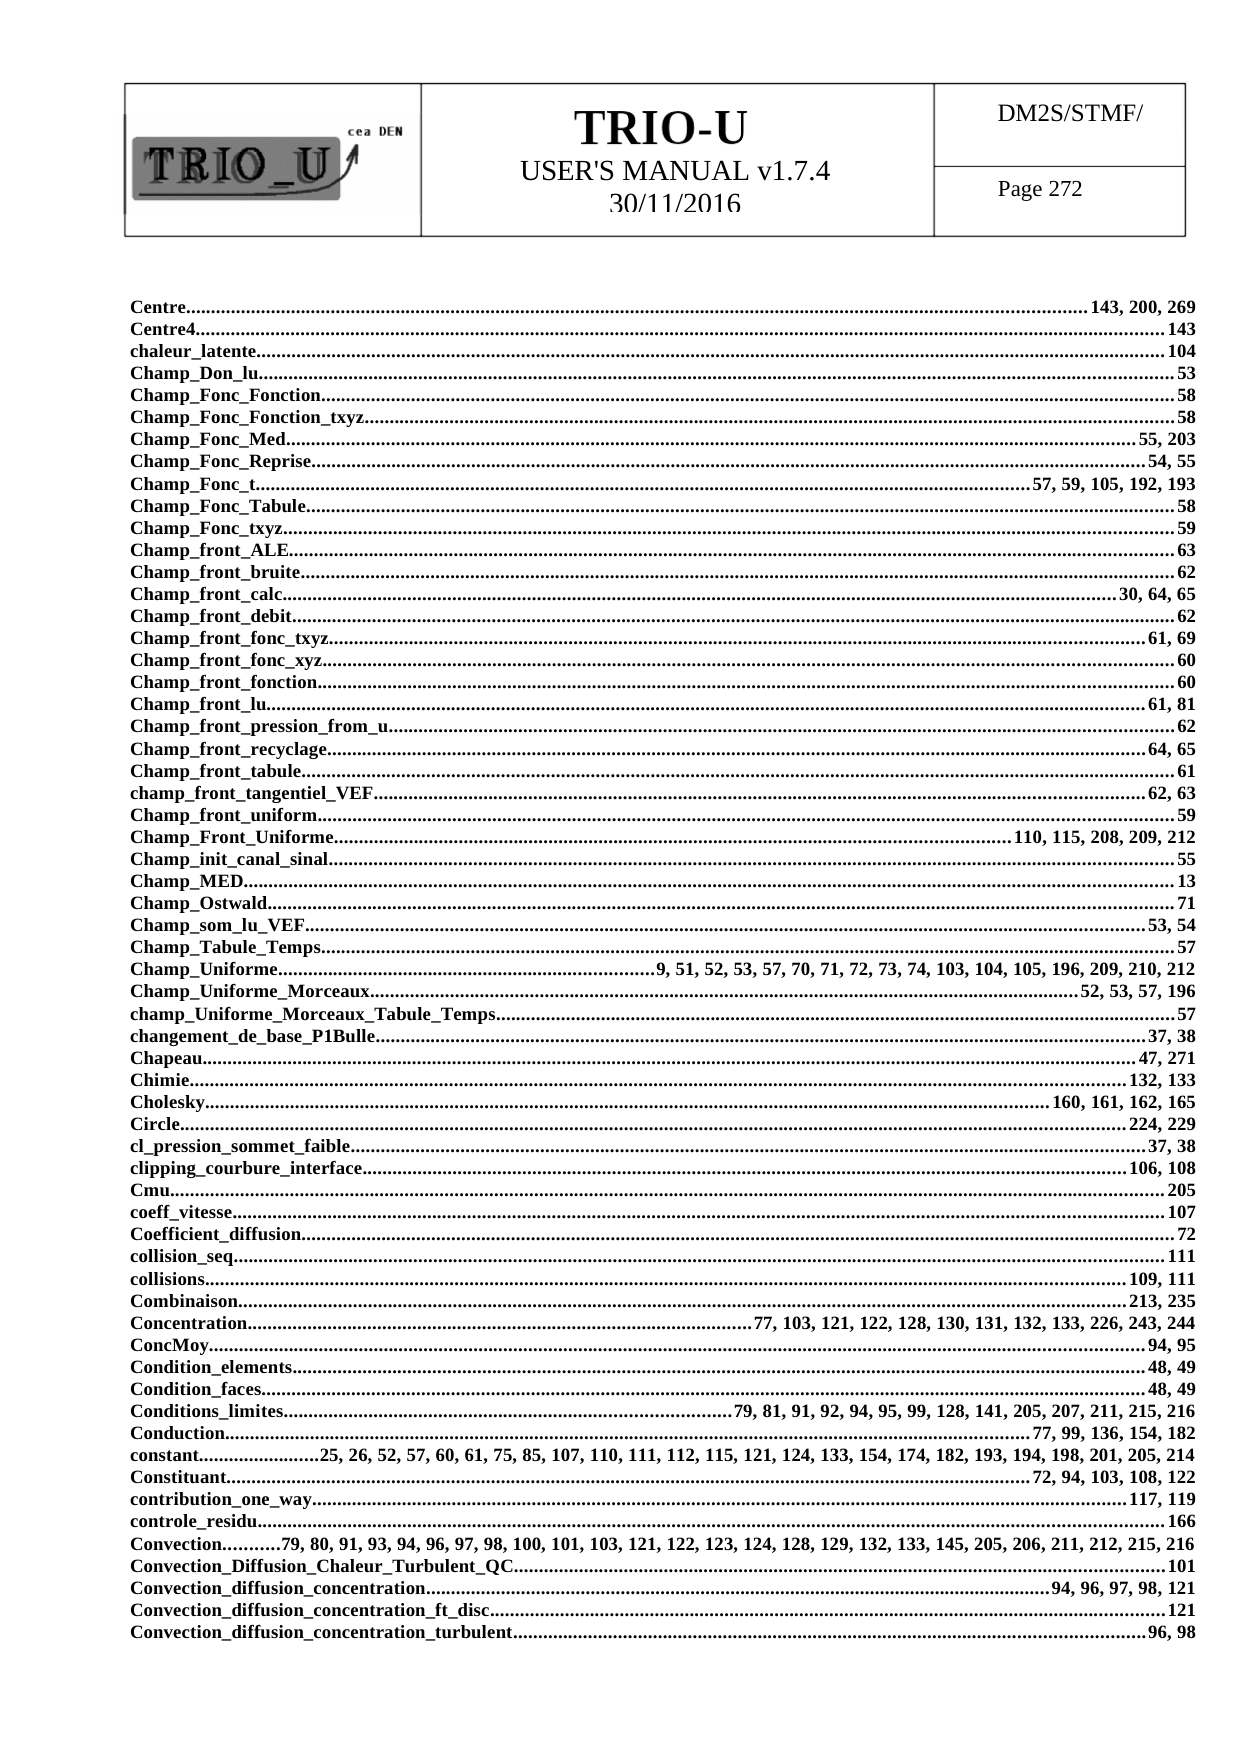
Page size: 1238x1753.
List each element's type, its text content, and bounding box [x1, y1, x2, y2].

text Champ_Fonc_Fonction_txyz 58 [130, 406, 1196, 428]
text Coefficient_diffusion 72 [130, 1223, 1196, 1245]
text Champ_front_debit 62 [130, 604, 1196, 627]
text Champ_front_lu 61, 81 [130, 693, 1196, 715]
text Centre 143, 200, 269 [130, 295, 1196, 317]
text Chapeau 47, 271 [130, 1046, 1196, 1068]
text Concentration 77, 103, 121, 122, 128, 130, 131, 132, 133, 226, 243, 244 [130, 1311, 1196, 1333]
text collision_seq 111 [130, 1245, 1196, 1267]
text Champ_Fonc_txyz 59 [130, 516, 1196, 538]
text Champ_front_fonc_txyz 61, 69 [130, 627, 1196, 649]
text Champ_front_ALE 63 [130, 538, 1196, 560]
text champ_front_tangentiel_VEF 62, 63 [130, 781, 1196, 803]
text Convection_diffusion_concentration_ft_disc 121 [130, 1598, 1196, 1620]
text Cholesky 160, 161, 162, 165 [130, 1090, 1196, 1112]
text contribution_one_way 117, 119 [130, 1488, 1196, 1510]
text Constituant 72, 94, 103, 108, 122 [130, 1466, 1196, 1488]
text Champ_som_lu_VEF 53, 54 [130, 914, 1196, 936]
text Convection_diffusion_concentration_turbulent 96, 98 [130, 1620, 1196, 1642]
text Champ_Fonc_Fonction 58 [130, 384, 1196, 406]
text Champ_Ostwald 71 [130, 892, 1196, 914]
text Convection_Diffusion_Chaleur_Turbulent_QC 101 [130, 1554, 1196, 1576]
text Circle 224, 229 [130, 1112, 1196, 1134]
text champ_Uniforme_Morceaux_Tabule_Temps 57 [130, 1002, 1196, 1024]
text Champ_front_uniform 59 [130, 803, 1196, 825]
text Conduction 77, 99, 136, 154, 182 [130, 1422, 1196, 1444]
text controle_residu 166 [130, 1510, 1196, 1532]
text coeff_vitesse 107 [130, 1201, 1196, 1223]
text Condition_elements 48, 49 [130, 1355, 1196, 1377]
text Centre4 143 [130, 317, 1196, 339]
text ConcMoy 94, 95 [130, 1333, 1196, 1355]
text Champ_MED 13 [130, 869, 1196, 892]
text Convection_diffusion_concentration 94, 96, 97, 98, 121 [130, 1576, 1196, 1598]
text Combinaison 213, 235 [130, 1289, 1196, 1311]
text Convection 79, 80, 91, 93, 94, 96, 97, 98, 100, 101, 103, 121, 122, 123, 124, 128, 129, 132, 133, 145, 205, 206, 211, 212, 215, 216 [130, 1532, 1196, 1554]
text Champ_Fonc_Med 55, 203 [130, 428, 1196, 450]
text Champ_front_bruite 62 [130, 560, 1196, 582]
text Champ_Tabule_Temps 57 [130, 936, 1196, 958]
text Champ_front_pression_from_u 62 [130, 715, 1196, 737]
text cl_pression_sommet_faible 37, 38 [130, 1134, 1196, 1157]
text clipping_courbure_interface 106, 108 [130, 1157, 1196, 1179]
text constant 25, 26, 52, 57, 60, 61, 75, 85, 107, 110, 111, 112, 115, 121, 124, 133, 154, 174, 182, 193, 194, 198, 201, 205, 214 [130, 1444, 1196, 1466]
text Champ_Fonc_Tabule 58 [130, 494, 1196, 516]
text changement_de_base_P1Bulle 37, 38 [130, 1024, 1196, 1046]
text collisions 109, 111 [130, 1267, 1196, 1289]
text Cmu 205 [130, 1179, 1196, 1201]
text chaleur_latente 104 [130, 339, 1196, 362]
text Champ_Don_lu 53 [130, 362, 1196, 384]
text Champ_Uniforme_Morceaux 52, 53, 57, 196 [130, 980, 1196, 1002]
text Champ_Uniforme 9, 51, 52, 53, 57, 70, 71, 72, 73, 74, 103, 104, 105, 196, 209, 210, 212 [130, 958, 1196, 980]
text Champ_init_canal_sinal 55 [130, 847, 1196, 869]
text Champ_front_fonc_xyz 60 [130, 649, 1196, 671]
text Champ_Front_Uniforme 110, 115, 208, 209, 212 [130, 825, 1196, 847]
text Champ_front_tabule 61 [130, 759, 1196, 781]
text Champ_front_recyclage 64, 65 [130, 737, 1196, 759]
text Champ_Fonc_t 57, 59, 105, 192, 193 [130, 472, 1196, 494]
text Champ_front_calc 30, 64, 65 [130, 582, 1196, 604]
text Chimie 132, 133 [130, 1068, 1196, 1090]
text Champ_Fonc_Reprise 54, 55 [130, 450, 1196, 472]
text Condition_faces 48, 49 [130, 1377, 1196, 1399]
text Conditions_limites 79, 81, 91, 92, 94, 95, 99, 128, 141, 205, 207, 211, 215, 216 [130, 1399, 1196, 1422]
text Champ_front_fonction 60 [130, 671, 1196, 693]
